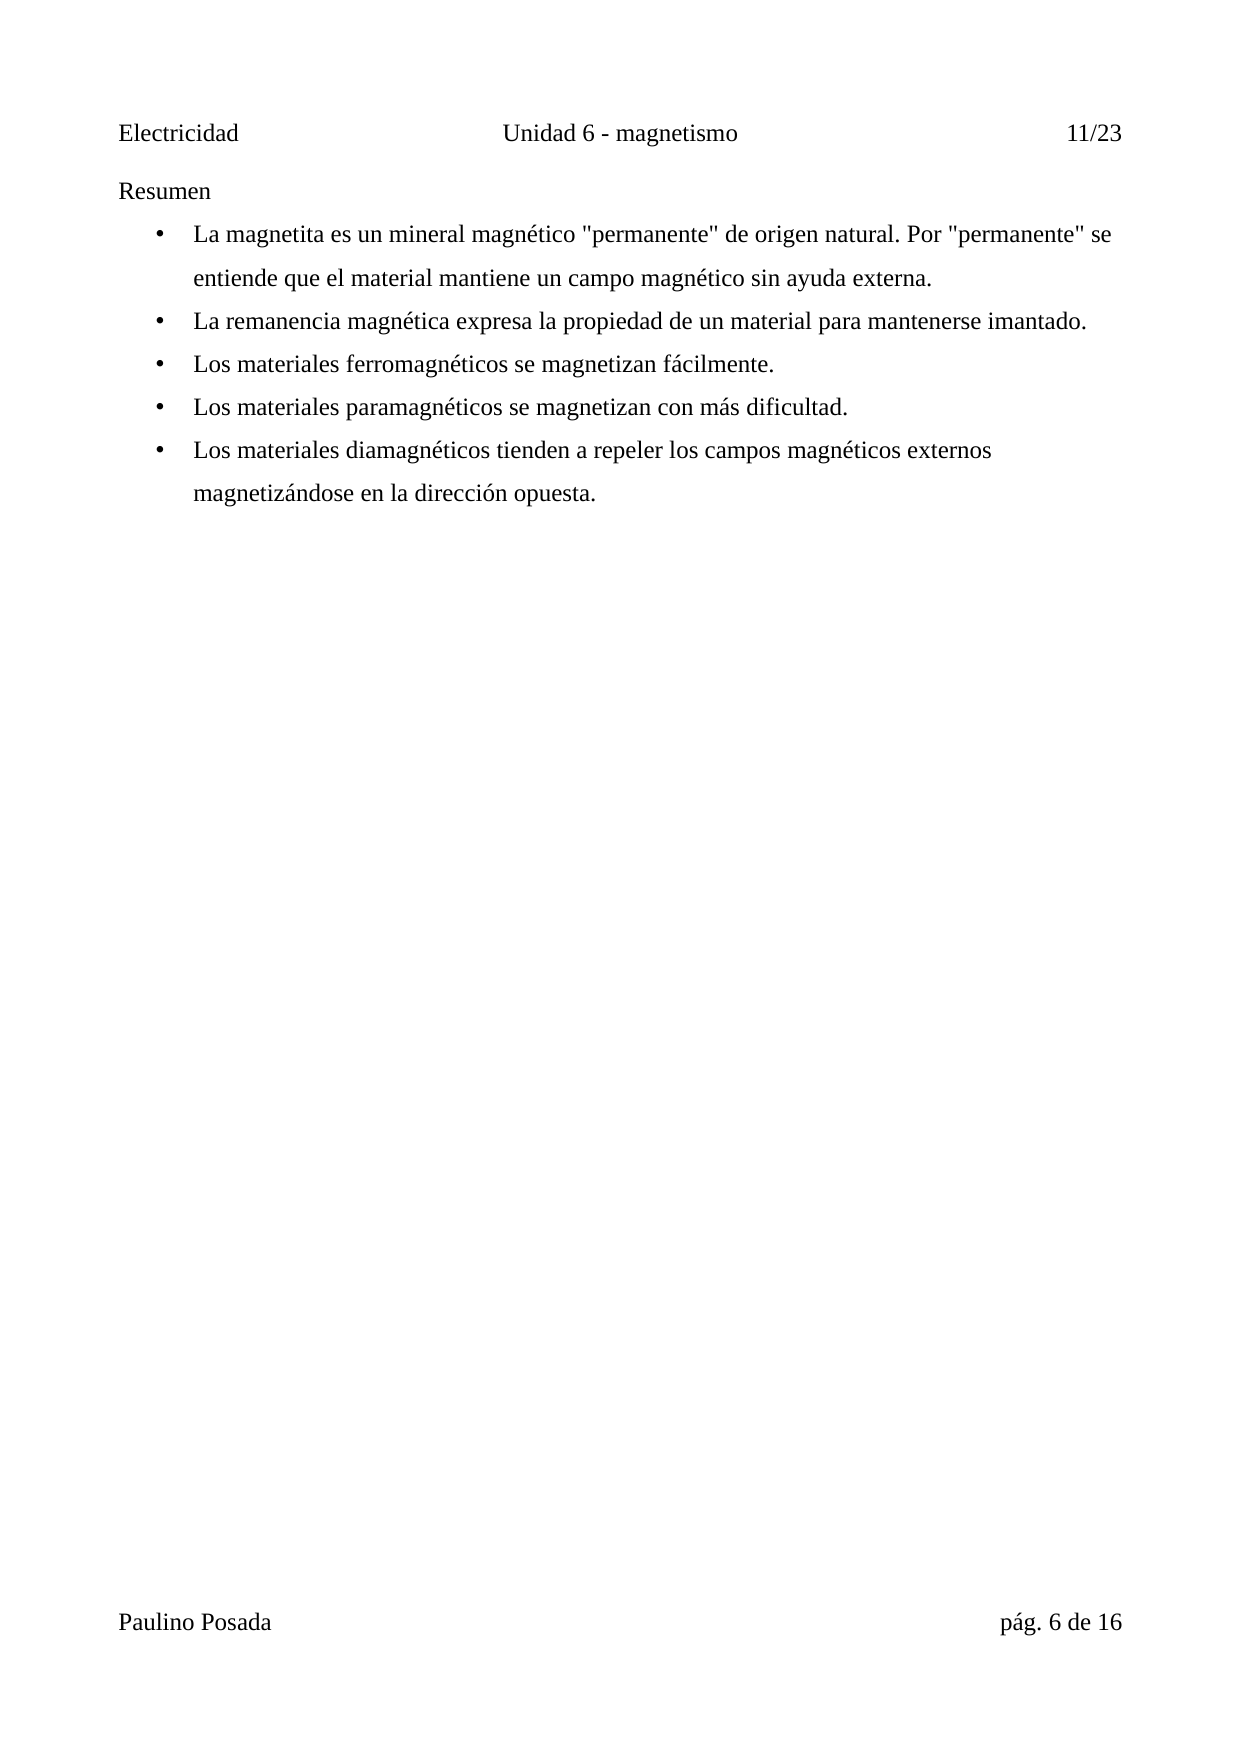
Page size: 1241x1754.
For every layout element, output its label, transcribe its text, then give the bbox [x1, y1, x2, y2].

text Resumen [118, 176, 1122, 205]
list Los materiales ferromagnéticos se magnetizan fácilmente. [156, 349, 1122, 378]
list La remanencia magnética expresa la propiedad de un material para mantenerse imantado. [156, 306, 1122, 334]
list Los materiales diamagnéticos tienden a repeler los campos magnéticos externos magnetizándose en la dirección opuesta. [156, 435, 1122, 507]
list Los materiales paramagnéticos se magnetizan con más dificultad. [156, 392, 1122, 421]
list La magnetita es un mineral magnético "permanente" de origen natural. Por "permanente" se entiende que el material mantiene un campo magnético sin ayuda externa. [156, 219, 1122, 291]
